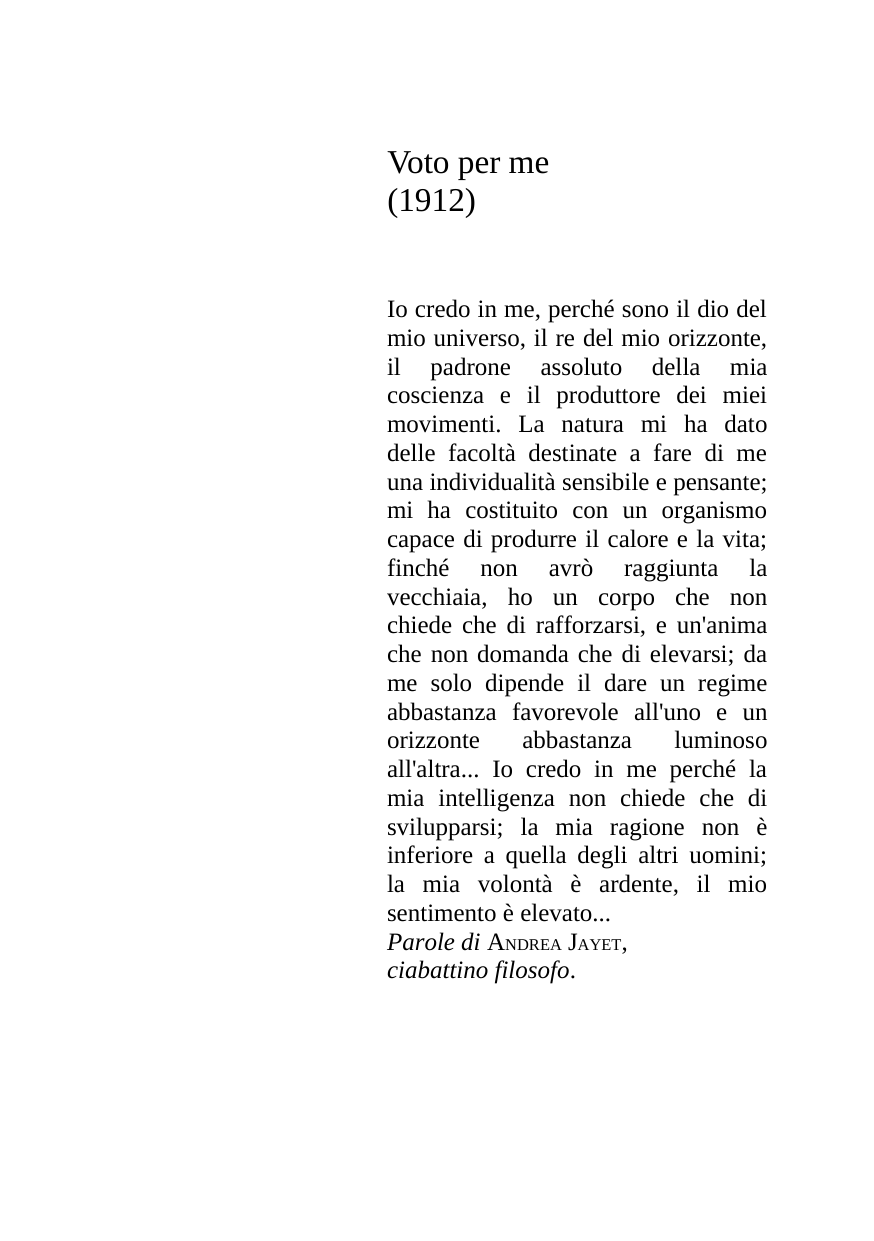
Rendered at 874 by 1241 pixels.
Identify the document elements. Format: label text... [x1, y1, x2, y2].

text Io credo in me, perché sono il dio del mio universo, il re del mio orizzonte, il padrone assoluto della mia coscienza e il produttore dei miei movimenti. La natura mi ha dato delle facoltà destinate a fare di me una individualità sensibile e pensante; mi ha costituito con un organismo capace di produrre il calore e la vita; finché non avrò raggiunta la vecchiaia, ho un corpo che non chiede che di rafforzarsi, e un'anima che non domanda che di elevarsi; da me solo dipende il dare un regime abbastanza favorevole all'uno e un orizzonte abbastanza luminoso all'altra... Io credo in me perché la mia intelligenza non chiede che di svilupparsi; la mia ragione non è inferiore a quella degli altri uomini; la mia volontà è ardente, il mio sentimento è elevato... [387, 294, 768, 927]
subtitle Voto per me (1912) [387, 142, 768, 219]
text ciabattino filosofo. [387, 955, 768, 984]
text Parole di Andrea Jayet, [387, 927, 768, 955]
